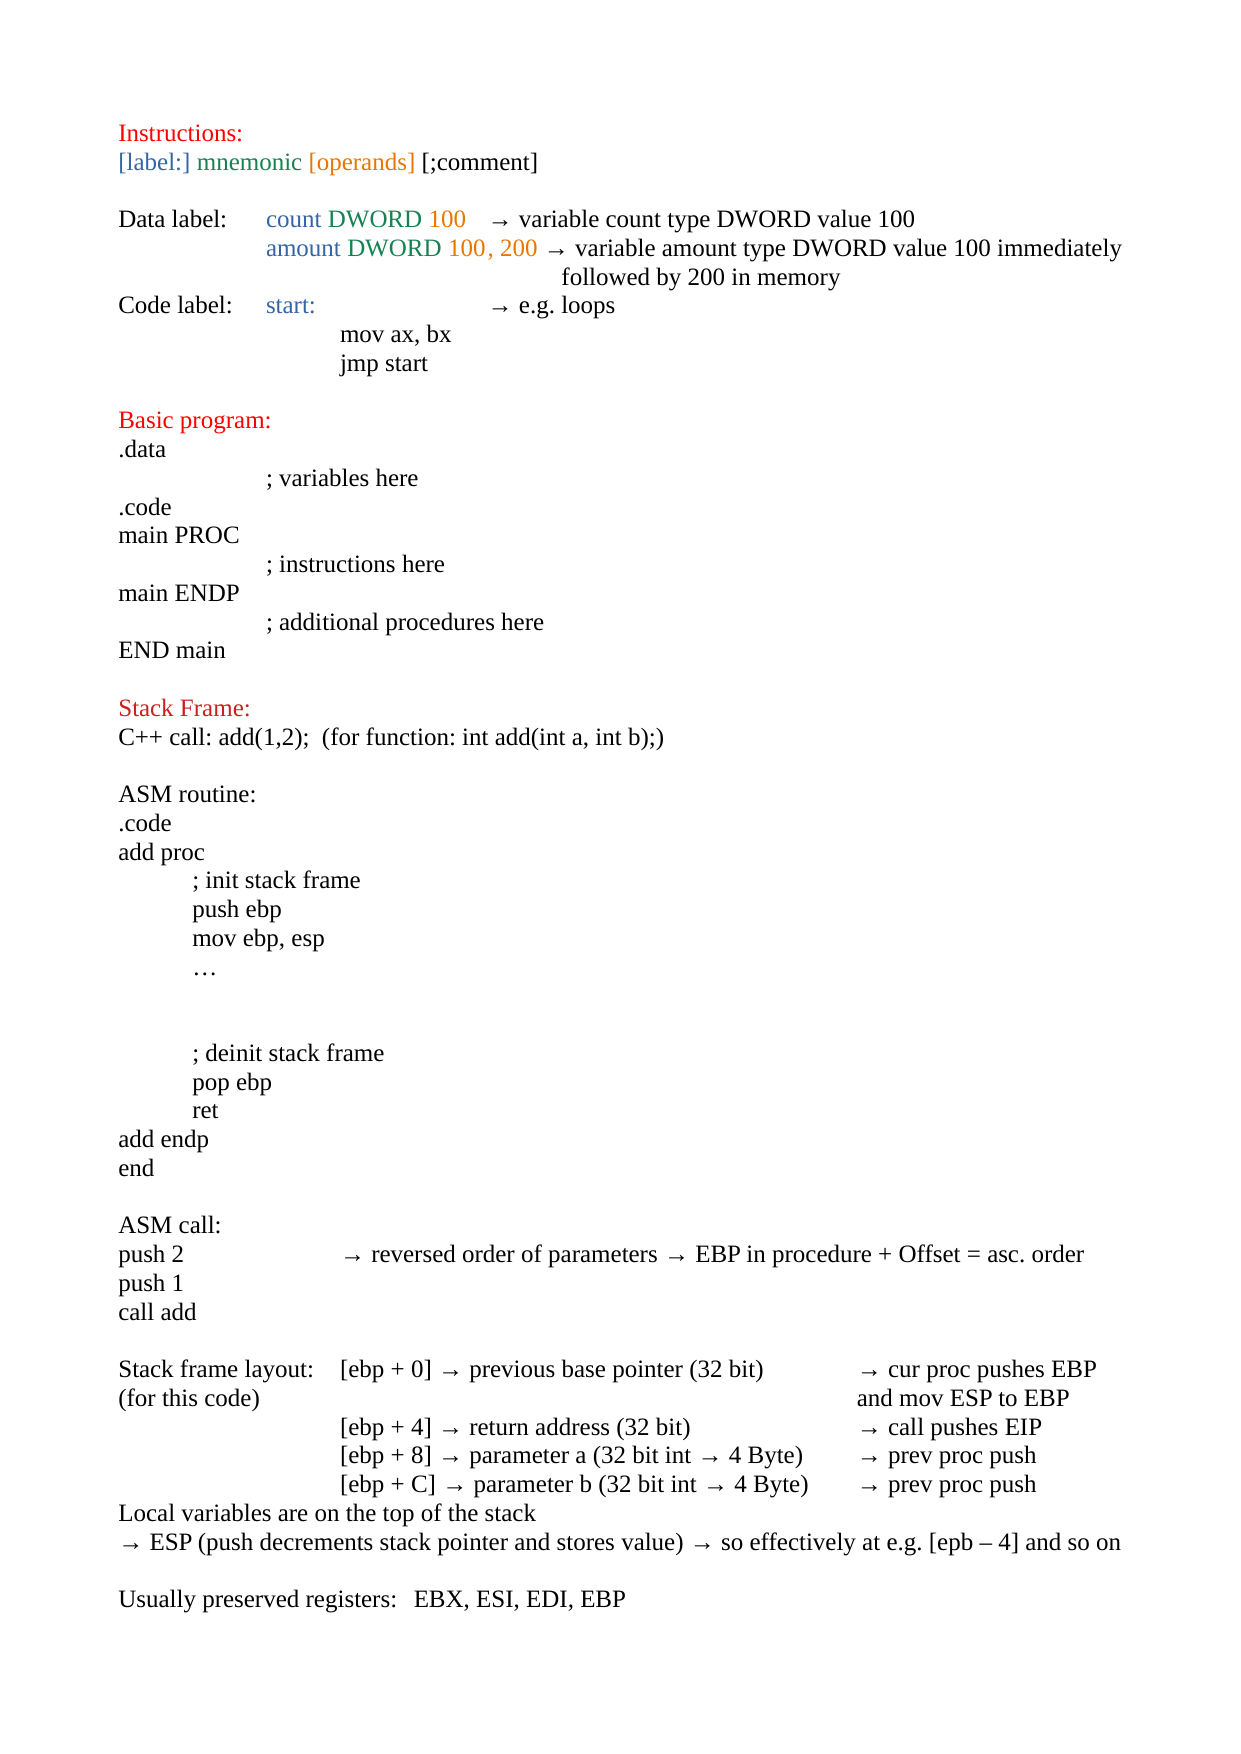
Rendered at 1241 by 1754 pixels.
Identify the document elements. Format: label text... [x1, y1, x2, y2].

text .data [118, 434, 1122, 463]
text ret [118, 1096, 1122, 1124]
text ASM routine: [118, 779, 1122, 808]
text pop ebp [118, 1067, 1122, 1096]
text Instructions: [118, 118, 1122, 147]
text ; variables here [118, 463, 1122, 492]
text mov ebp, esp [118, 923, 1122, 952]
text push 1 [118, 1268, 1122, 1297]
text Code label: start: → e.g. loops [118, 291, 1122, 319]
text Stack Frame: [118, 693, 1122, 722]
text [ebp + C] → parameter b (32 bit int → 4 Byte) → prev proc push [118, 1469, 1122, 1498]
text push 2 → reversed order of parameters → EBP in procedure + Offset = asc. order [118, 1239, 1122, 1268]
text add proc [118, 837, 1122, 866]
text push ebp [118, 894, 1122, 923]
text ; init stack frame [118, 866, 1122, 894]
text C++ call: add(1,2); (for function: int add(int a, int b);) [118, 722, 1122, 751]
text .code [118, 808, 1122, 837]
text END main [118, 636, 1122, 664]
text ASM call: [118, 1211, 1122, 1239]
text Data label: count DWORD 100 → variable count type DWORD value 100 [118, 204, 1122, 233]
text Local variables are on the top of the stack [118, 1498, 1122, 1527]
text ; instructions here [118, 549, 1122, 578]
text .code [118, 492, 1122, 521]
text main ENDP [118, 578, 1122, 607]
text [label:] mnemonic [operands] [;comment] [118, 147, 1122, 176]
text add endp [118, 1124, 1122, 1153]
text Basic program: [118, 406, 1122, 434]
text [ebp + 8] → parameter a (32 bit int → 4 Byte) → prev proc push [118, 1441, 1122, 1469]
text ; additional procedures here [118, 607, 1122, 636]
text end [118, 1153, 1122, 1182]
text jmp start [118, 348, 1122, 377]
text Usually preserved registers: EBX, ESI, EDI, EBP [118, 1584, 1122, 1613]
text ; deinit stack frame [118, 1038, 1122, 1067]
text … [118, 952, 1122, 981]
text mov ax, bx [118, 319, 1122, 348]
text amount DWORD 100 , 200 → variable amount type DWORD value 100 immediately followed by 200 in memory [118, 233, 1122, 291]
text call add [118, 1297, 1122, 1326]
text Stack frame layout: [ebp + 0] → previous base pointer (32 bit) → cur proc pushes EBP (for this code) and mov ESP to EBP [118, 1354, 1122, 1412]
text main PROC [118, 521, 1122, 549]
text → ESP (push decrements stack pointer and stores value) → so effectively at e.g. [epb – 4] and so on [118, 1527, 1122, 1556]
text [ebp + 4] → return address (32 bit) → call pushes EIP [118, 1412, 1122, 1441]
